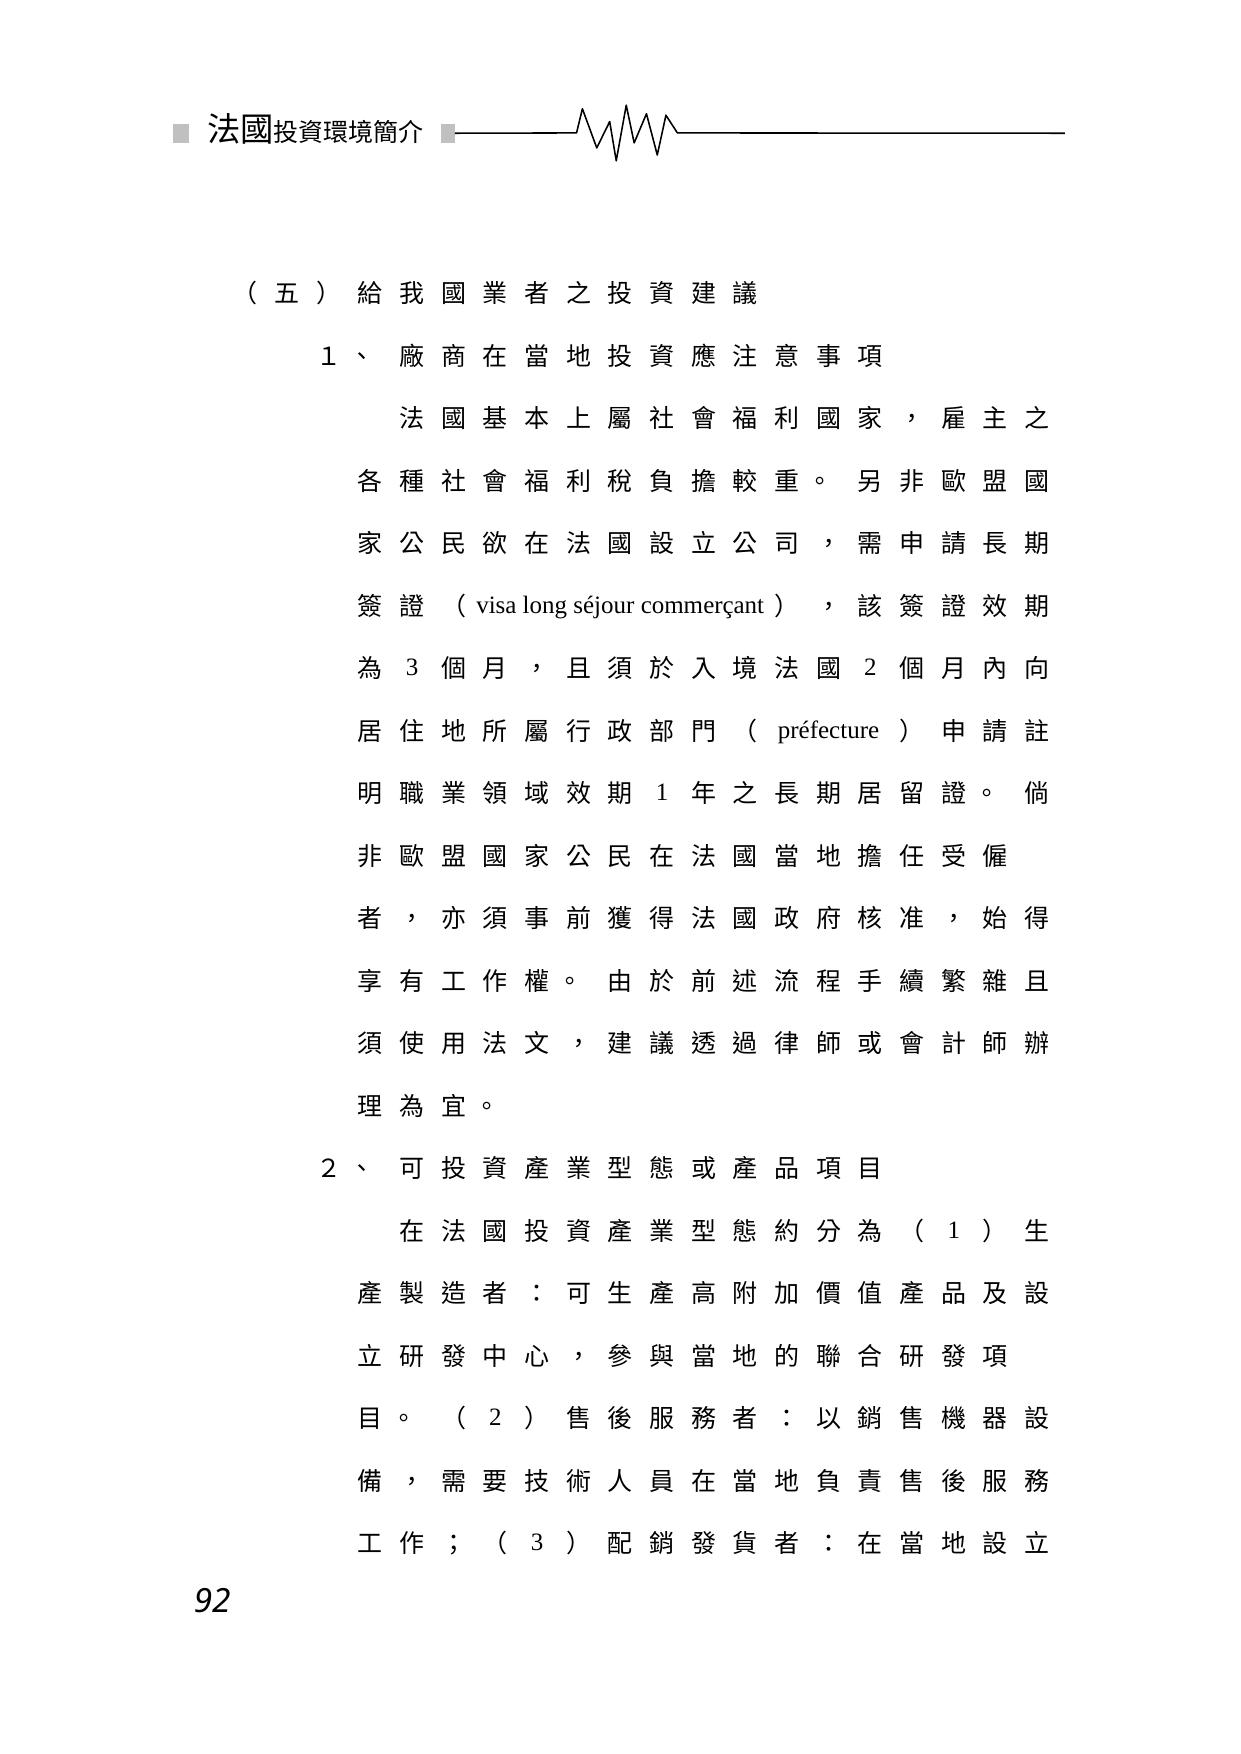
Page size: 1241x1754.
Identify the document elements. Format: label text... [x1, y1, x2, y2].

text 在法國投資產業型態約分為（1）生產製造者：可生產高附加價值產品及設立研發中心，參與當地的聯合研發項目。（2）售後服務者：以銷售機器設備，需要技術人員在當地負責售後服務工作；（3）配銷發貨者：在當地設立 [330, 1188, 1058, 1563]
text ２、可投資產業型態或產品項目 [281, 1125, 1058, 1188]
text １、廠商在當地投資應注意事項 [281, 313, 1058, 375]
text （五）給我國業者之投資建議 [207, 250, 1058, 313]
text 法國基本上屬社會福利國家，雇主之各種社會福利稅負擔較重。另非歐盟國家公民欲在法國設立公司，需申請長期簽證（visa long séjour commerçant），該簽證效期為3個月，且須於入境法國2個月內向居住地所屬行政部門（préfecture）申請註明職業領域效期1年之長期居留證。倘非歐盟國家公民在法國當地擔任受僱者，亦須事前獲得法國政府核准，始得享有工作權。由於前述流程手續繁雜且須使用法文，建議透過律師或會計師辦理為宜。 [330, 375, 1058, 1125]
